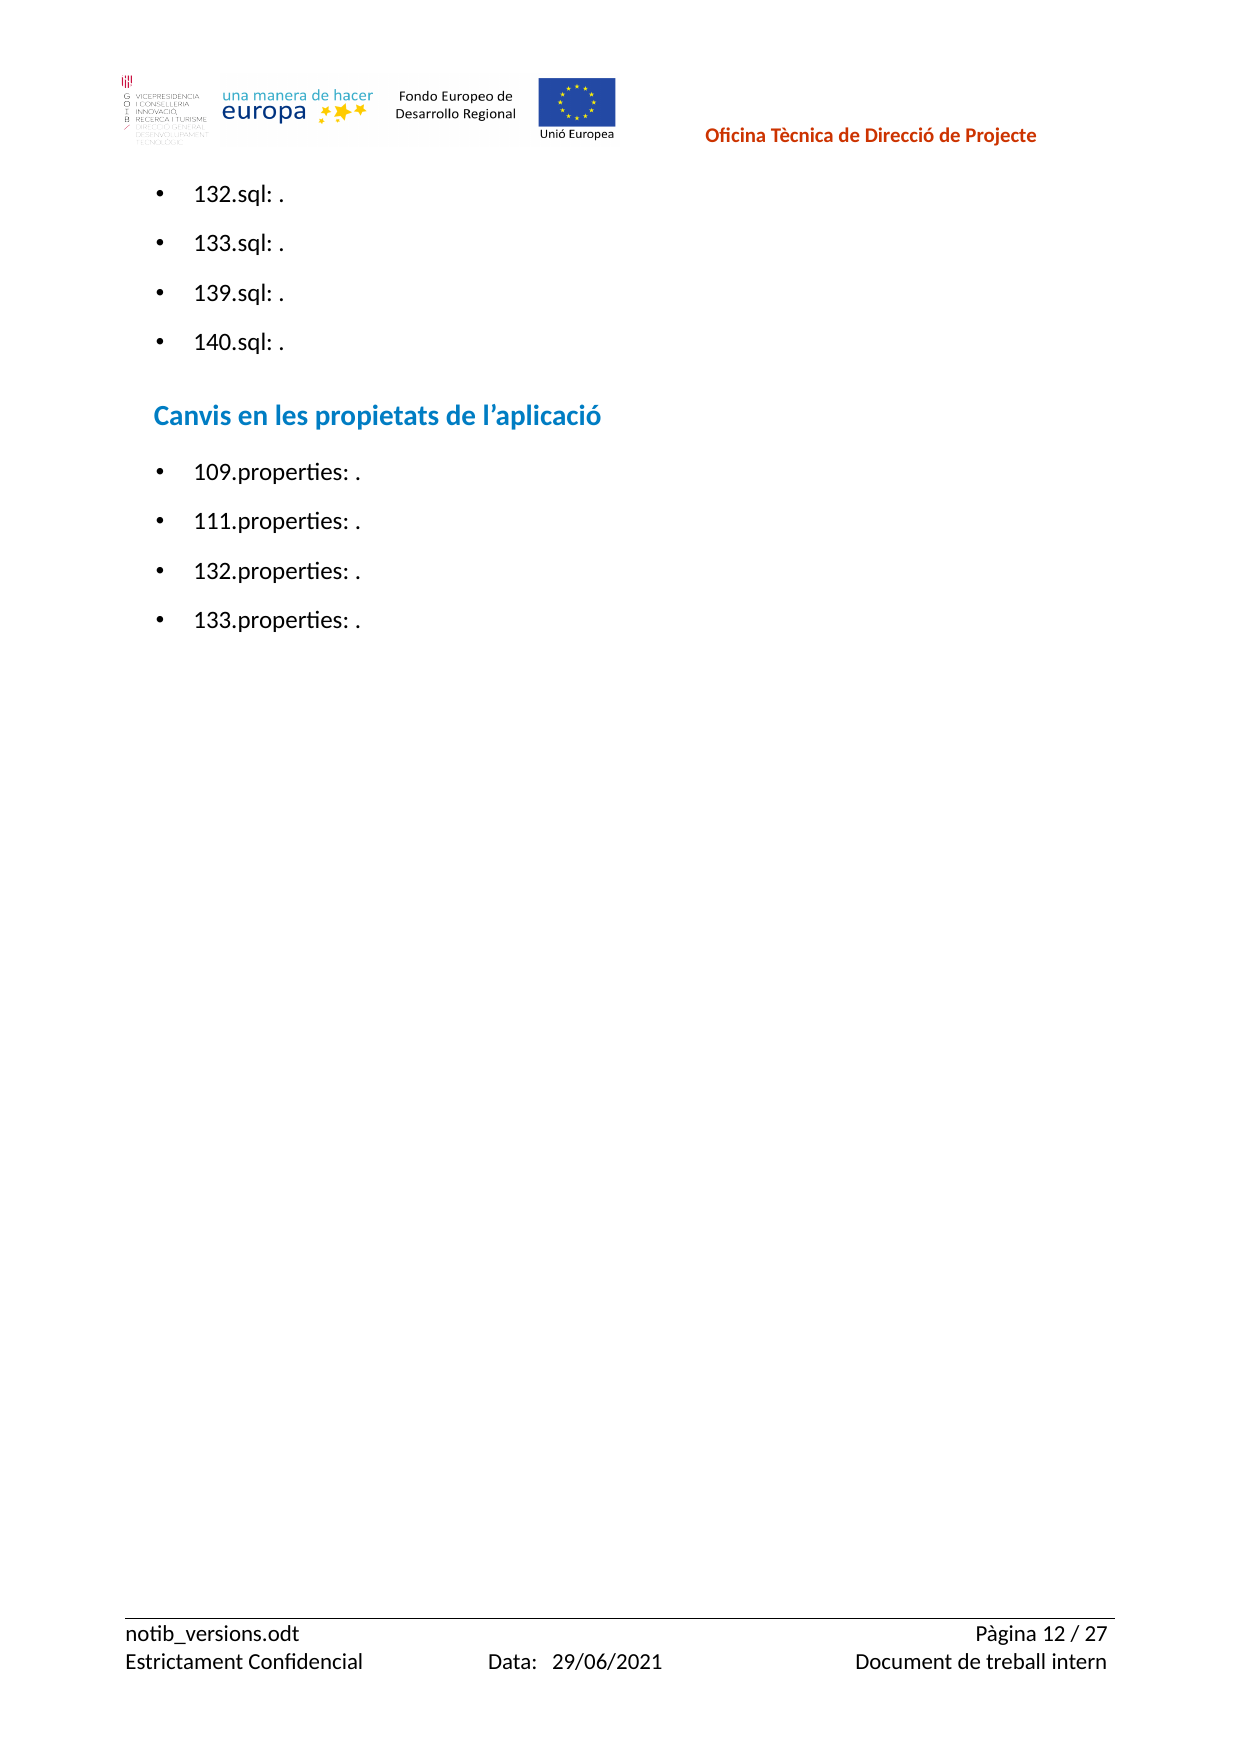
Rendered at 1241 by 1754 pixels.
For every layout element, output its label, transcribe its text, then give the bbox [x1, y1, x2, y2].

list 133.sql: . [156, 227, 1122, 258]
picture [118, 73, 213, 147]
list 132.sql: . [156, 178, 1122, 208]
subtitle Canvis en les propietats de l’aplicació [153, 397, 1122, 432]
list 139.sql: . [156, 277, 1122, 307]
list 133.properties: . [156, 605, 1122, 635]
list 140.sql: . [156, 326, 1122, 357]
list 132.properties: . [156, 555, 1122, 586]
list 111.properties: . [156, 506, 1122, 536]
picture [219, 73, 621, 147]
list 109.properties: . [156, 456, 1122, 486]
